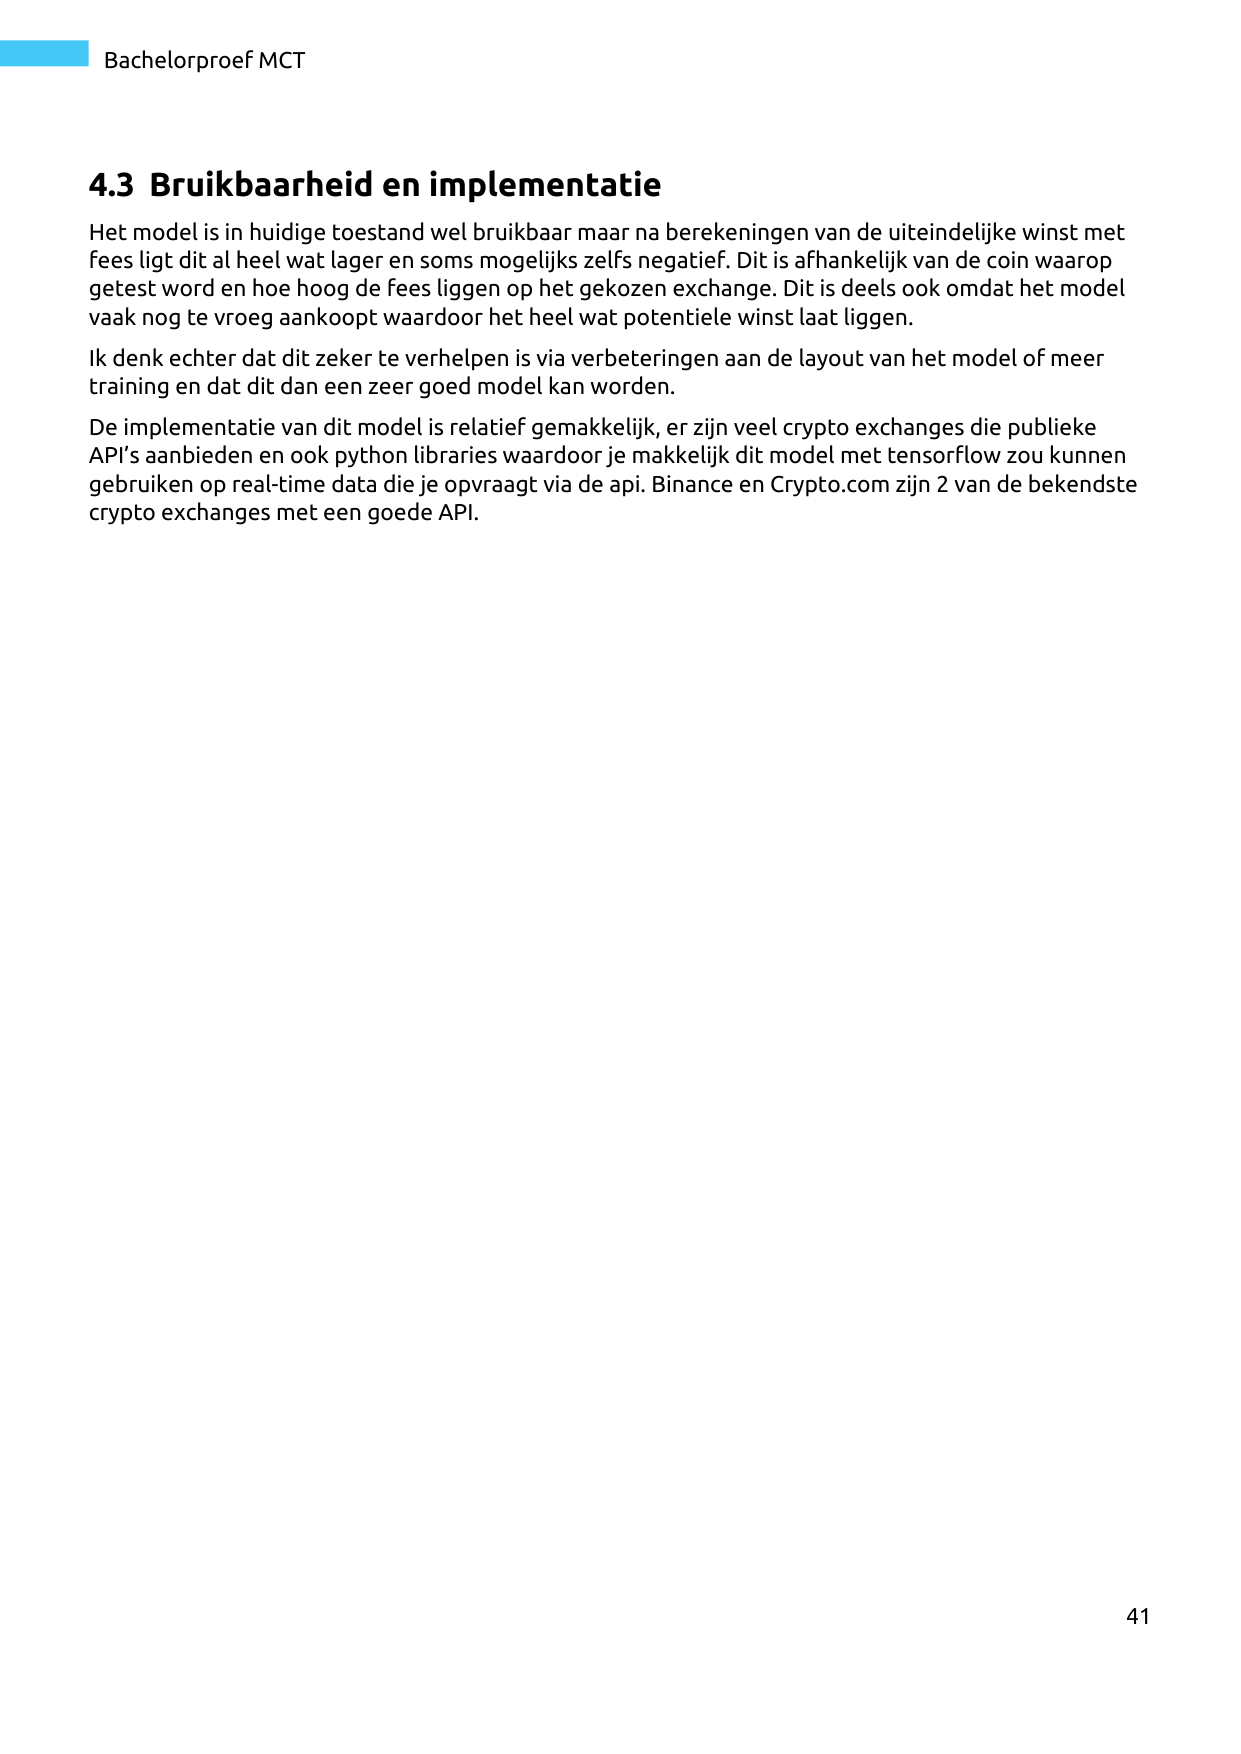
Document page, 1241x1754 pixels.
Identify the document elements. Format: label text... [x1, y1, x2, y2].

text Het model is in huidige toestand wel bruikbaar maar na berekeningen van de uiteindelijke winst met fees ligt dit al heel wat lager en soms mogelijks zelfs negatief. Dit is afhankelijk van de coin waarop getest word en hoe hoog de fees liggen op het gekozen exchange. Dit is deels ook omdat het model vaak nog te vroeg aankoopt waardoor het heel wat potentiele winst laat liggen. [89, 218, 1152, 329]
subtitle Bruikbaarheid en implementatie [89, 164, 1152, 202]
text De implementatie van dit model is relatief gemakkelijk, er zijn veel crypto exchanges die publieke API’s aanbieden en ook python libraries waardoor je makkelijk dit model met tensorflow zou kunnen gebruiken op real-time data die je opvraagt via de api. Binance en Crypto.com zijn 2 van de bekendste crypto exchanges met een goede API. [89, 413, 1152, 525]
text Ik denk echter dat dit zeker te verhelpen is via verbeteringen aan de layout van het model of meer training en dat dit dan een zeer goed model kan worden. [89, 344, 1152, 399]
